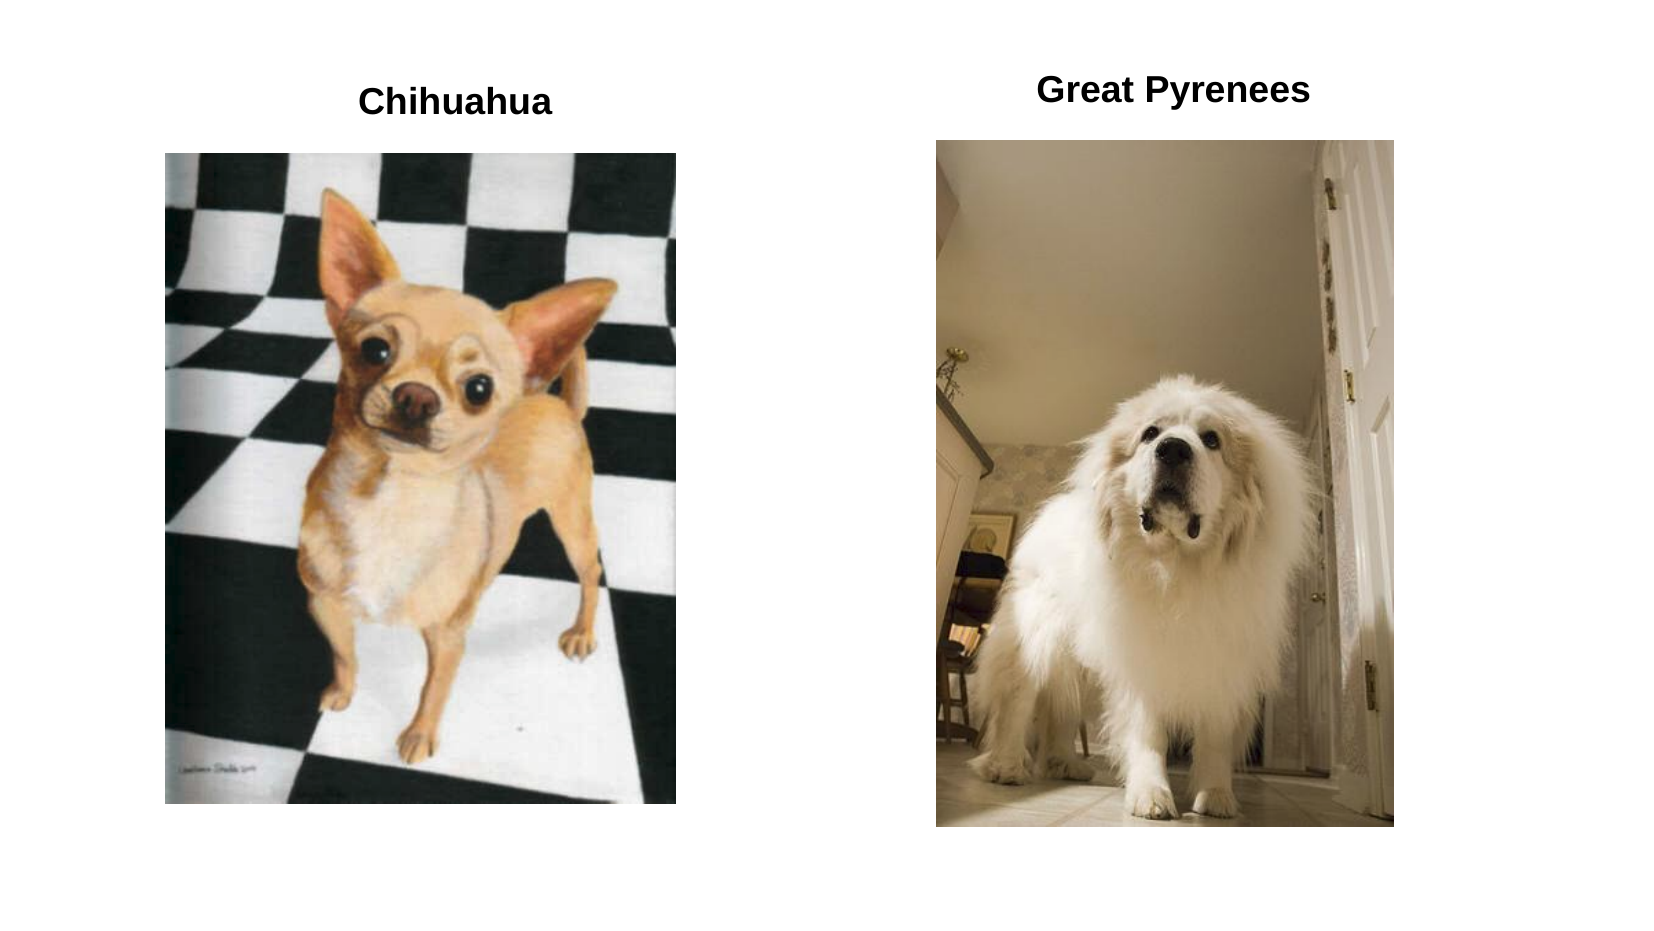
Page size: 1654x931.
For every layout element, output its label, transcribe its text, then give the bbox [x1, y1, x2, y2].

text_box Chihuahua [343, 73, 567, 130]
text_box Great Pyrenees [1021, 61, 1326, 119]
picture [936, 140, 1394, 827]
picture [165, 153, 676, 804]
